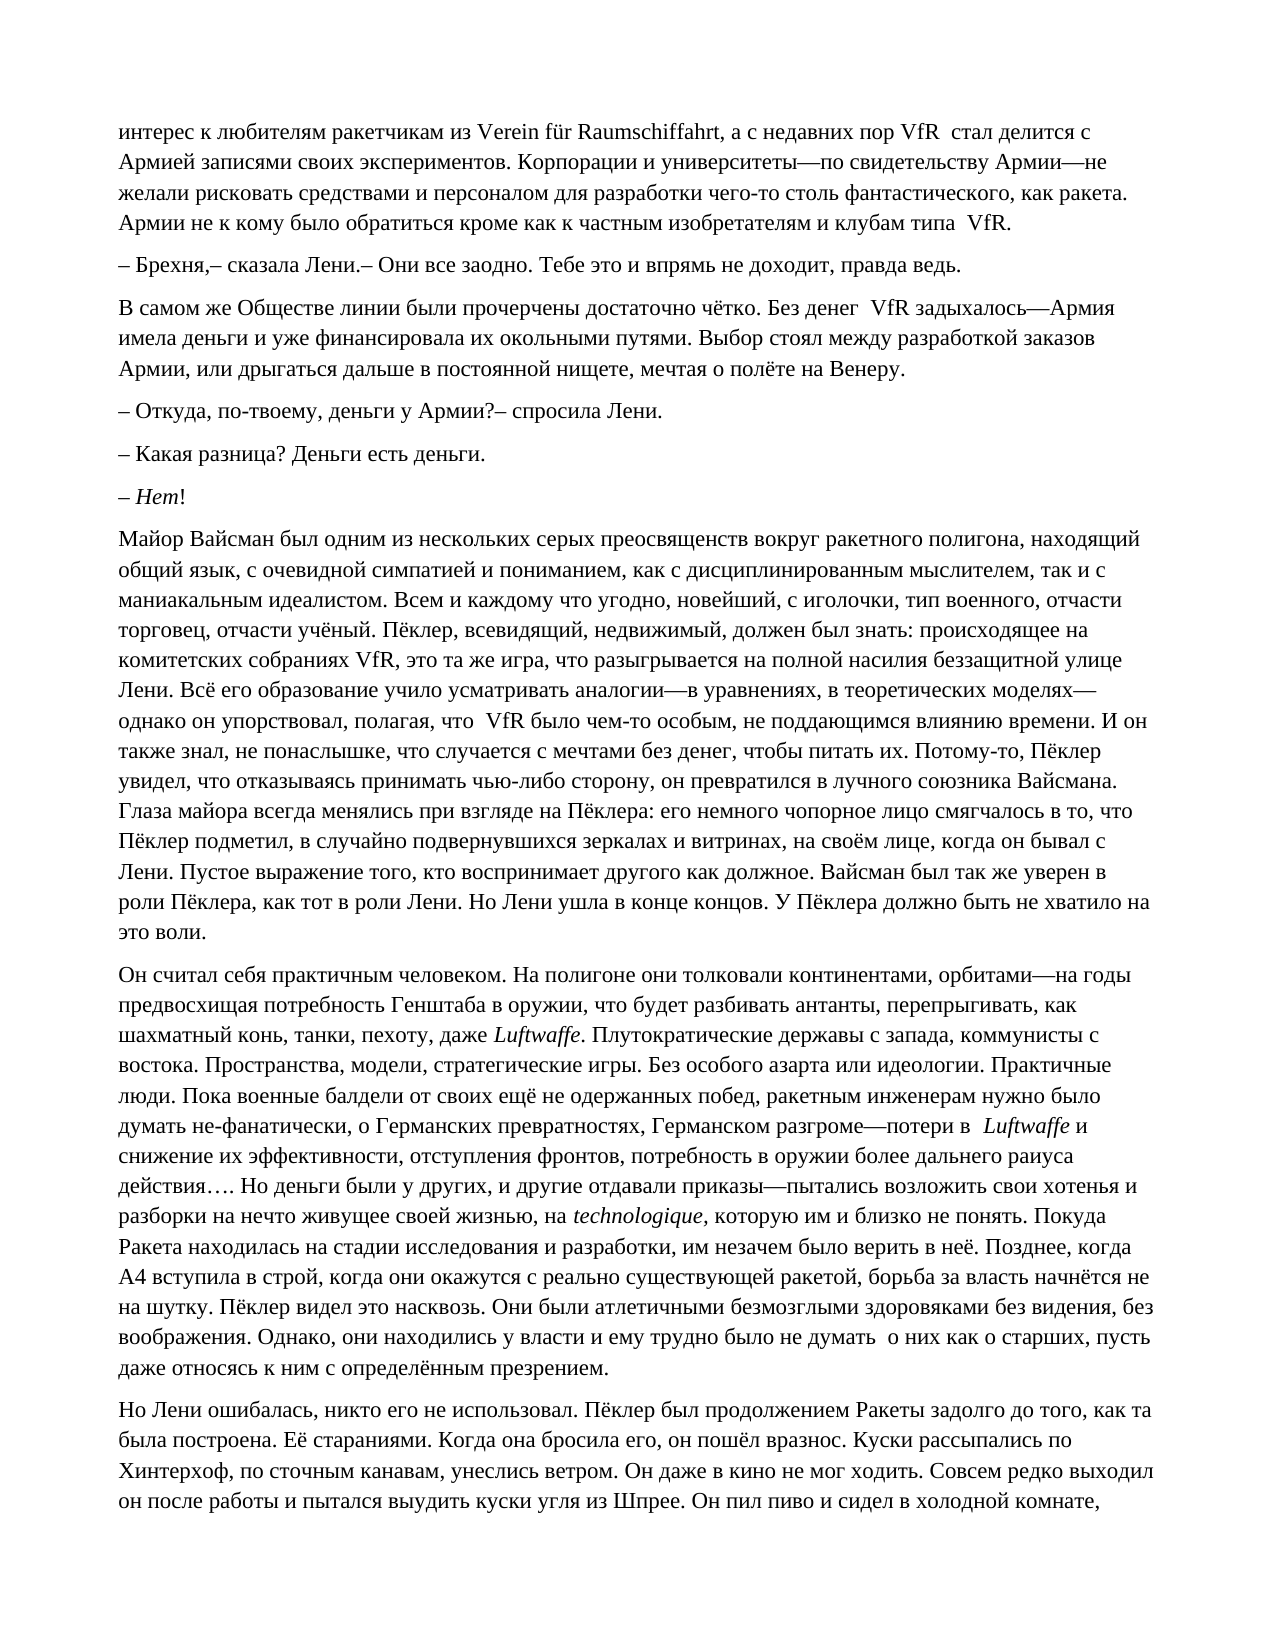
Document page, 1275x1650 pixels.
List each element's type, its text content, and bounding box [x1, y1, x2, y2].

text В самом же Обществе линии были прочерчены достаточно чётко. Без денег VfR задыхалось—Армия имела деньги и уже финансировала их окольными путями. Выбор стоял между разработкой заказов Армии, или дрыгаться дальше в постоянной нищете, мечтая о полёте на Венеру. [118, 294, 1157, 381]
text Майор Вайсман был одним из нескольких серых преосвященств вокруг ракетного полигона, находящий общий язык, с очевидной симпатией и пониманием, как с дисциплинированным мыслителем, так и с маниакальным идеалистом. Всем и каждому что угодно, новейший, с иголочки, тип военного, отчасти торговец, отчасти учёный. Пёклер, всевидящий, недвижимый, должен был знать: происходящее на комитетских собраниях VfR, это та же игра, что разыгрывается на полной насилия беззащитной улице Лени. Всё его образование учило усматривать аналогии—в уравнениях, в теоретических моделях—однако он упорствовал, полагая, что VfR было чем-то особым, не поддающимся влиянию времени. И он также знал, не понаслышке, что случается с мечтами без денег, чтобы питать их. Потому-то, Пёклер увидел, что отказываясь принимать чью-либо сторону, он превратился в лучного союзника Вайсмана. Глаза майора всегда менялись при взгляде на Пёклера: его немного чопорное лицо смягчалось в то, что Пёклер подметил, в случайно подвернувшихся зеркалах и витринах, на своём лице, когда он бывал с Лени. Пустое выражение того, кто воспринимает другого как должное. Вайсман был так же уверен в роли Пёклера, как тот в роли Лени. Но Лени ушла в конце концов. У Пёклера должно быть не хватило на это воли. [118, 525, 1157, 944]
text – Брехня,– сказала Лени.– Они все заодно. Тебе это и впрямь не доходит, правда ведь. [118, 251, 1157, 278]
text – Откуда, по-твоему, деньги у Армии?– спросила Лени. [118, 397, 1157, 424]
text Но Лени ошибалась, никто его не использовал. Пёклер был продолжением Ракеты задолго до того, как та была построена. Её стараниями. Когда она бросила его, он пошёл вразнос. Куски рассыпались по Хинтерхоф, по сточным канавам, унеслись ветром. Он даже в кино не мог ходить. Совсем редко выходил он после работы и пытался выудить куски угля из Шпрее. Он пил пиво и сидел в холодной комнате, [118, 1396, 1157, 1513]
text – Нет! [118, 483, 1157, 509]
text Он считал себя практичным человеком. На полигоне они толковали континентами, орбитами—на годы предвосхищая потребность Генштаба в оружии, что будет разбивать антанты, перепрыгивать, как шахматный конь, танки, пехоту, даже Luftwaffe. Плутократические державы с запада, коммунисты с востока. Пространства, модели, стратегические игры. Без особого азарта или идеологии. Практичные люди. Пока военные балдели от своих ещё не одержанных побед, ракетным инженерам нужно было думать не-фанатически, о Германских превратностях, Германском разгроме—потери в Luftwaffe и снижение их эффективности, отступления фронтов, потребность в оружии более дальнего раиуса действия…. Но деньги были у других, и другие отдавали приказы—пытались возложить свои хотенья и разборки на нечто живущее своей жизнью, на technologique, которую им и близко не понять. Покуда Ракета находилась на стадии исследования и разработки, им незачем было верить в неё. Позднее, когда А4 вступила в строй, когда они окажутся с реально существующей ракетой, борьба за власть начнётся не на шутку. Пёклер видел это насквозь. Они были атлетичными безмозглыми здоровяками без видения, без воображения. Однако, они находились у власти и ему трудно было не думать о них как о старших, пусть даже относясь к ним с определённым презрением. [118, 961, 1157, 1380]
text – Какая разница? Деньги есть деньги. [118, 440, 1157, 466]
text интерес к любителям ракетчикам из Verein für Raumschiffahrt, а с недавних пор VfR стал делится с Армией записями своих экспериментов. Корпорации и университеты—по свидетельству Армии—не желали рисковать средствами и персоналом для разработки чего-то столь фантастического, как ракета. Армии не к кому было обратиться кроме как к частным изобретателям и клубам типа VfR. [118, 118, 1157, 235]
